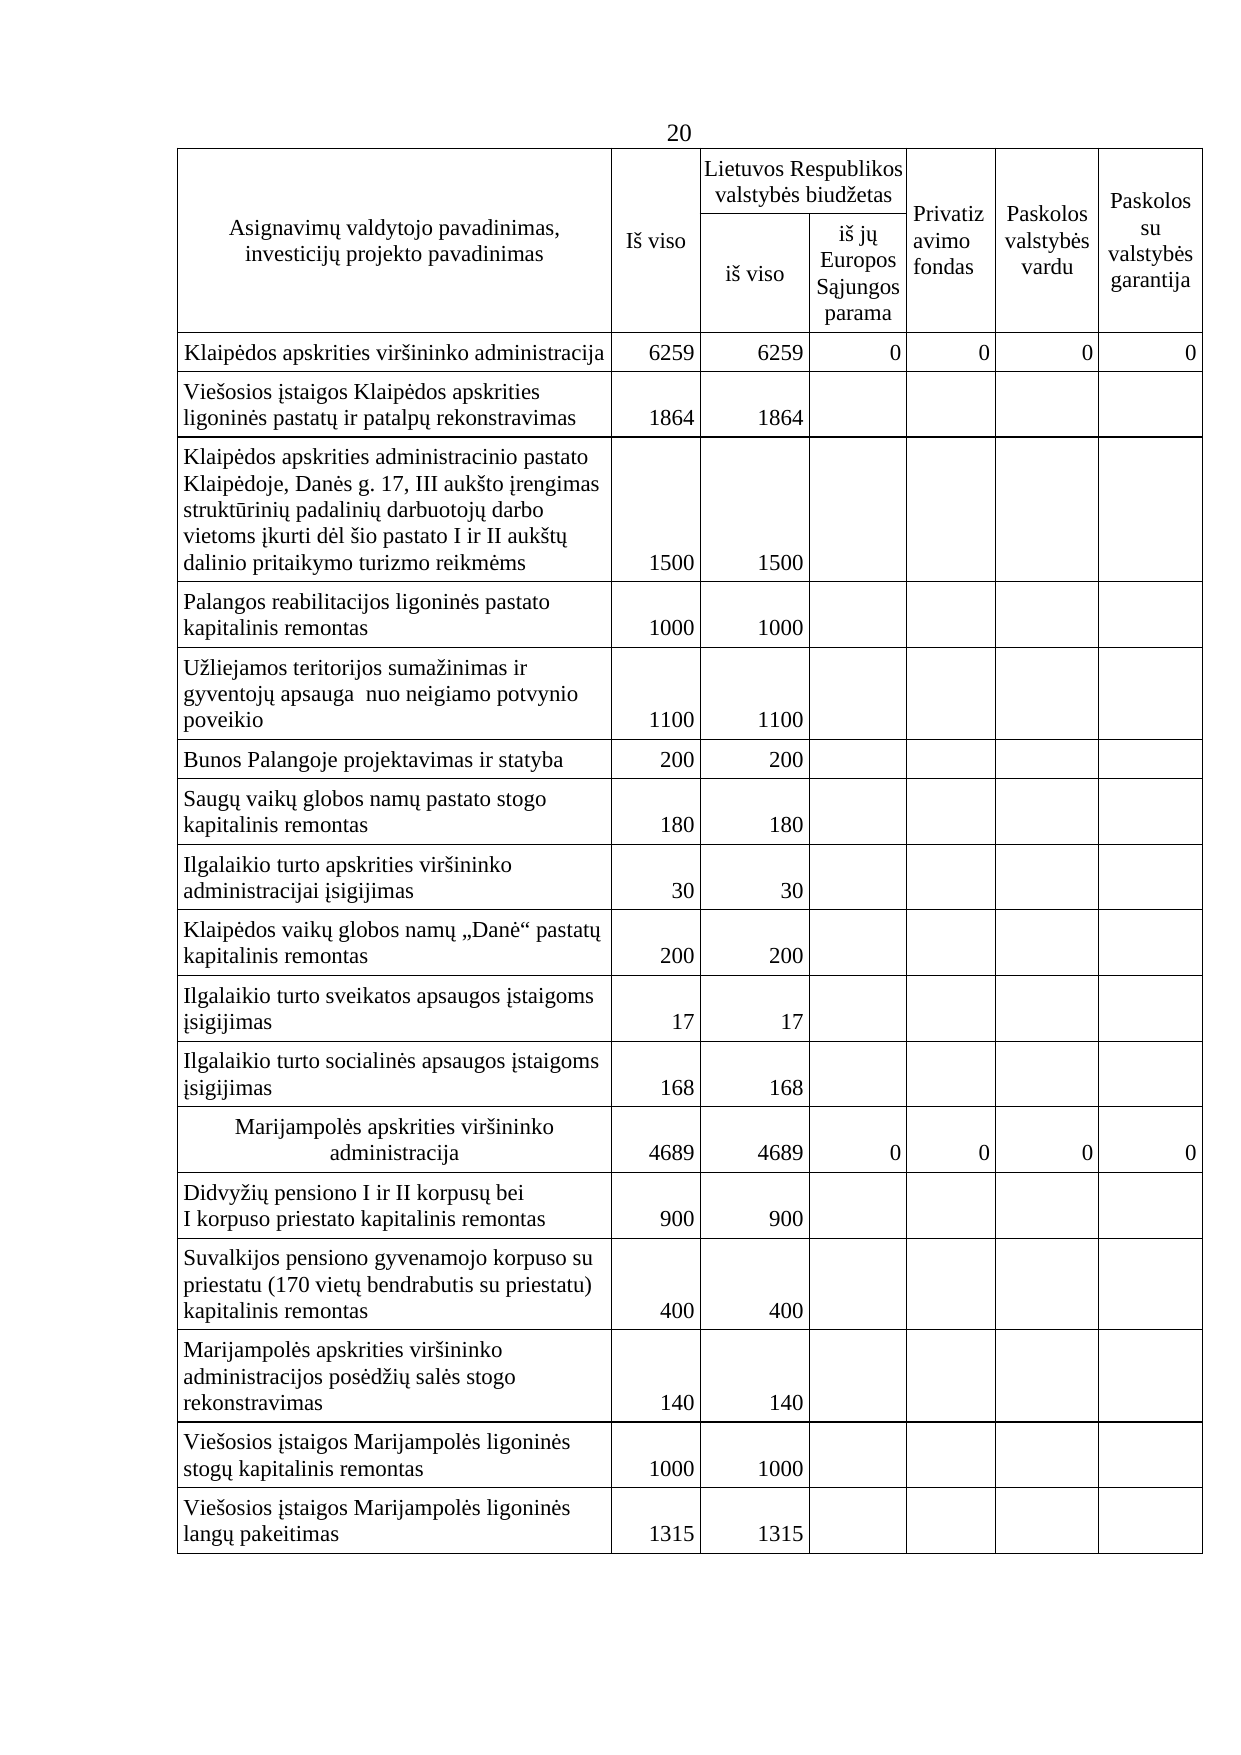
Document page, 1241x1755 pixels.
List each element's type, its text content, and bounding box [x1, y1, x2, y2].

table_cell 1315 [612, 1488, 700, 1553]
table_cell [810, 1173, 906, 1237]
table_cell 1000 [612, 582, 700, 647]
table_cell 1000 [701, 1423, 809, 1487]
table_cell 200 [612, 910, 700, 975]
table_cell [996, 648, 1098, 739]
table_cell [907, 910, 995, 975]
table_cell [996, 1173, 1098, 1237]
table_cell 400 [701, 1239, 809, 1329]
table_cell 900 [612, 1173, 700, 1237]
table_cell [907, 1330, 995, 1421]
table_cell Palangos reabilitacijos ligoninės pastato kapitalinis remontas [178, 582, 611, 647]
table_header Paskolos valstybės vardu [996, 149, 1098, 332]
table_cell [907, 1423, 995, 1487]
table_cell 1000 [701, 582, 809, 647]
table_cell 140 [701, 1330, 809, 1421]
table_cell [996, 1423, 1098, 1487]
table_cell Klaipėdos vaikų globos namų „Danė“ pastatų kapitalinis remontas [178, 910, 611, 975]
table_cell 1864 [701, 372, 809, 436]
table_header Asignavimų valdytojo pavadinimas, investicijų projekto pavadinimas [178, 149, 611, 332]
table_header Privatizavimo fondas [907, 149, 995, 332]
table_cell [810, 1042, 906, 1106]
table_cell 0 [810, 333, 906, 371]
table_cell [1099, 845, 1202, 909]
table_cell 17 [701, 976, 809, 1041]
table_cell 1000 [612, 1423, 700, 1487]
table_cell 168 [701, 1042, 809, 1106]
table_cell [810, 372, 906, 436]
table_cell [996, 1239, 1098, 1329]
table_cell 200 [612, 740, 700, 778]
table_cell 0 [1099, 333, 1202, 371]
table_cell 140 [612, 1330, 700, 1421]
table_cell [996, 740, 1098, 778]
table_cell [996, 1330, 1098, 1421]
table_cell [1099, 1042, 1202, 1106]
table_cell 180 [701, 779, 809, 844]
table_cell [810, 1330, 906, 1421]
table_header Paskolos su valstybės garantija [1099, 149, 1202, 332]
table_cell [810, 582, 906, 647]
table_cell 200 [701, 910, 809, 975]
table_cell Viešosios įstaigos Klaipėdos apskrities ligoninės pastatų ir patalpų rekonstravimas [178, 372, 611, 436]
table_cell 400 [612, 1239, 700, 1329]
table_cell [996, 372, 1098, 436]
table_cell [907, 740, 995, 778]
table_cell 180 [612, 779, 700, 844]
table_cell [996, 910, 1098, 975]
table_cell [996, 1042, 1098, 1106]
table_cell [1099, 1239, 1202, 1329]
table_cell [1099, 1173, 1202, 1237]
table_cell [996, 438, 1098, 581]
table_cell 1315 [701, 1488, 809, 1553]
table_cell iš jų Europos Sąjungos parama [810, 214, 906, 332]
table_cell [907, 1042, 995, 1106]
table_cell 0 [907, 333, 995, 371]
table_cell [907, 1488, 995, 1553]
table_cell Ilgalaikio turto socialinės apsaugos įstaigoms įsigijimas [178, 1042, 611, 1106]
table_cell 0 [996, 1107, 1098, 1172]
table_cell 30 [701, 845, 809, 909]
table_cell Saugų vaikų globos namų pastato stogo kapitalinis remontas [178, 779, 611, 844]
table_cell Viešosios įstaigos Marijampolės ligoninės langų pakeitimas [178, 1488, 611, 1553]
table_header Lietuvos Respublikos valstybės biudžetas [701, 149, 906, 213]
table_cell Suvalkijos pensiono gyvenamojo korpuso su priestatu (170 vietų bendrabutis su priestatu) kapitalinis remontas [178, 1239, 611, 1329]
table_cell [996, 1488, 1098, 1553]
table_cell 168 [612, 1042, 700, 1106]
table_cell [810, 1239, 906, 1329]
table_cell Klaipėdos apskrities administracinio pastato Klaipėdoje, Danės g. 17, III aukšto įrengimas struktūrinių padalinių darbuotojų darbo vietoms įkurti dėl šio pastato I ir II aukštų dalinio pritaikymo turizmo reikmėms [178, 438, 611, 581]
table_cell [1099, 438, 1202, 581]
table_cell [810, 910, 906, 975]
table_cell Viešosios įstaigos Marijampolės ligoninės stogų kapitalinis remontas [178, 1423, 611, 1487]
table_cell 30 [612, 845, 700, 909]
table_cell 0 [907, 1107, 995, 1172]
table_cell 4689 [701, 1107, 809, 1172]
table_header Iš viso [612, 149, 700, 332]
table_cell [907, 1239, 995, 1329]
table_cell [907, 438, 995, 581]
table_cell 6259 [612, 333, 700, 371]
table_cell [1099, 372, 1202, 436]
table_cell [907, 1173, 995, 1237]
table_cell [810, 976, 906, 1041]
table_cell 0 [810, 1107, 906, 1172]
table_cell [810, 438, 906, 581]
table_cell Bunos Palangoje projektavimas ir statyba [178, 740, 611, 778]
table_cell 4689 [612, 1107, 700, 1172]
table_cell [907, 648, 995, 739]
table_cell iš viso [701, 214, 809, 332]
table_cell [996, 779, 1098, 844]
table_cell 1864 [612, 372, 700, 436]
table_cell 0 [996, 333, 1098, 371]
table_cell [907, 845, 995, 909]
table_cell [810, 648, 906, 739]
table_cell Ilgalaikio turto sveikatos apsaugos įstaigoms įsigijimas [178, 976, 611, 1041]
table_cell 1500 [701, 438, 809, 581]
table_cell Klaipėdos apskrities viršininko administracija [178, 333, 611, 371]
table_cell 6259 [701, 333, 809, 371]
table_cell [907, 372, 995, 436]
table_cell 1100 [701, 648, 809, 739]
table_cell [810, 740, 906, 778]
table_cell 0 [1099, 1107, 1202, 1172]
table_cell [810, 779, 906, 844]
table_cell [1099, 582, 1202, 647]
table_cell [1099, 1330, 1202, 1421]
table_cell [810, 1488, 906, 1553]
table_cell 17 [612, 976, 700, 1041]
table_cell [810, 1423, 906, 1487]
table_cell [907, 976, 995, 1041]
table_cell [1099, 779, 1202, 844]
table_cell [1099, 1488, 1202, 1553]
table_cell Marijampolės apskrities viršininko administracijos posėdžių salės stogo rekonstravimas [178, 1330, 611, 1421]
table_cell Didvyžių pensiono I ir II korpusų bei I korpuso priestato kapitalinis remontas [178, 1173, 611, 1237]
table_cell [907, 582, 995, 647]
table_cell Marijampolės apskrities viršininko administracija [178, 1107, 611, 1172]
table_cell Ilgalaikio turto apskrities viršininko administracijai įsigijimas [178, 845, 611, 909]
table_cell [810, 845, 906, 909]
table_cell [1099, 910, 1202, 975]
table_cell [996, 582, 1098, 647]
table_cell [996, 976, 1098, 1041]
table_cell [1099, 648, 1202, 739]
table_cell [1099, 1423, 1202, 1487]
table_cell Užliejamos teritorijos sumažinimas ir gyventojų apsauga nuo neigiamo potvynio poveikio [178, 648, 611, 739]
table_cell [907, 779, 995, 844]
table_cell [996, 845, 1098, 909]
table_cell [1099, 740, 1202, 778]
table_cell 200 [701, 740, 809, 778]
table_cell [1099, 976, 1202, 1041]
table_cell 900 [701, 1173, 809, 1237]
table_cell 1500 [612, 438, 700, 581]
table_cell 1100 [612, 648, 700, 739]
